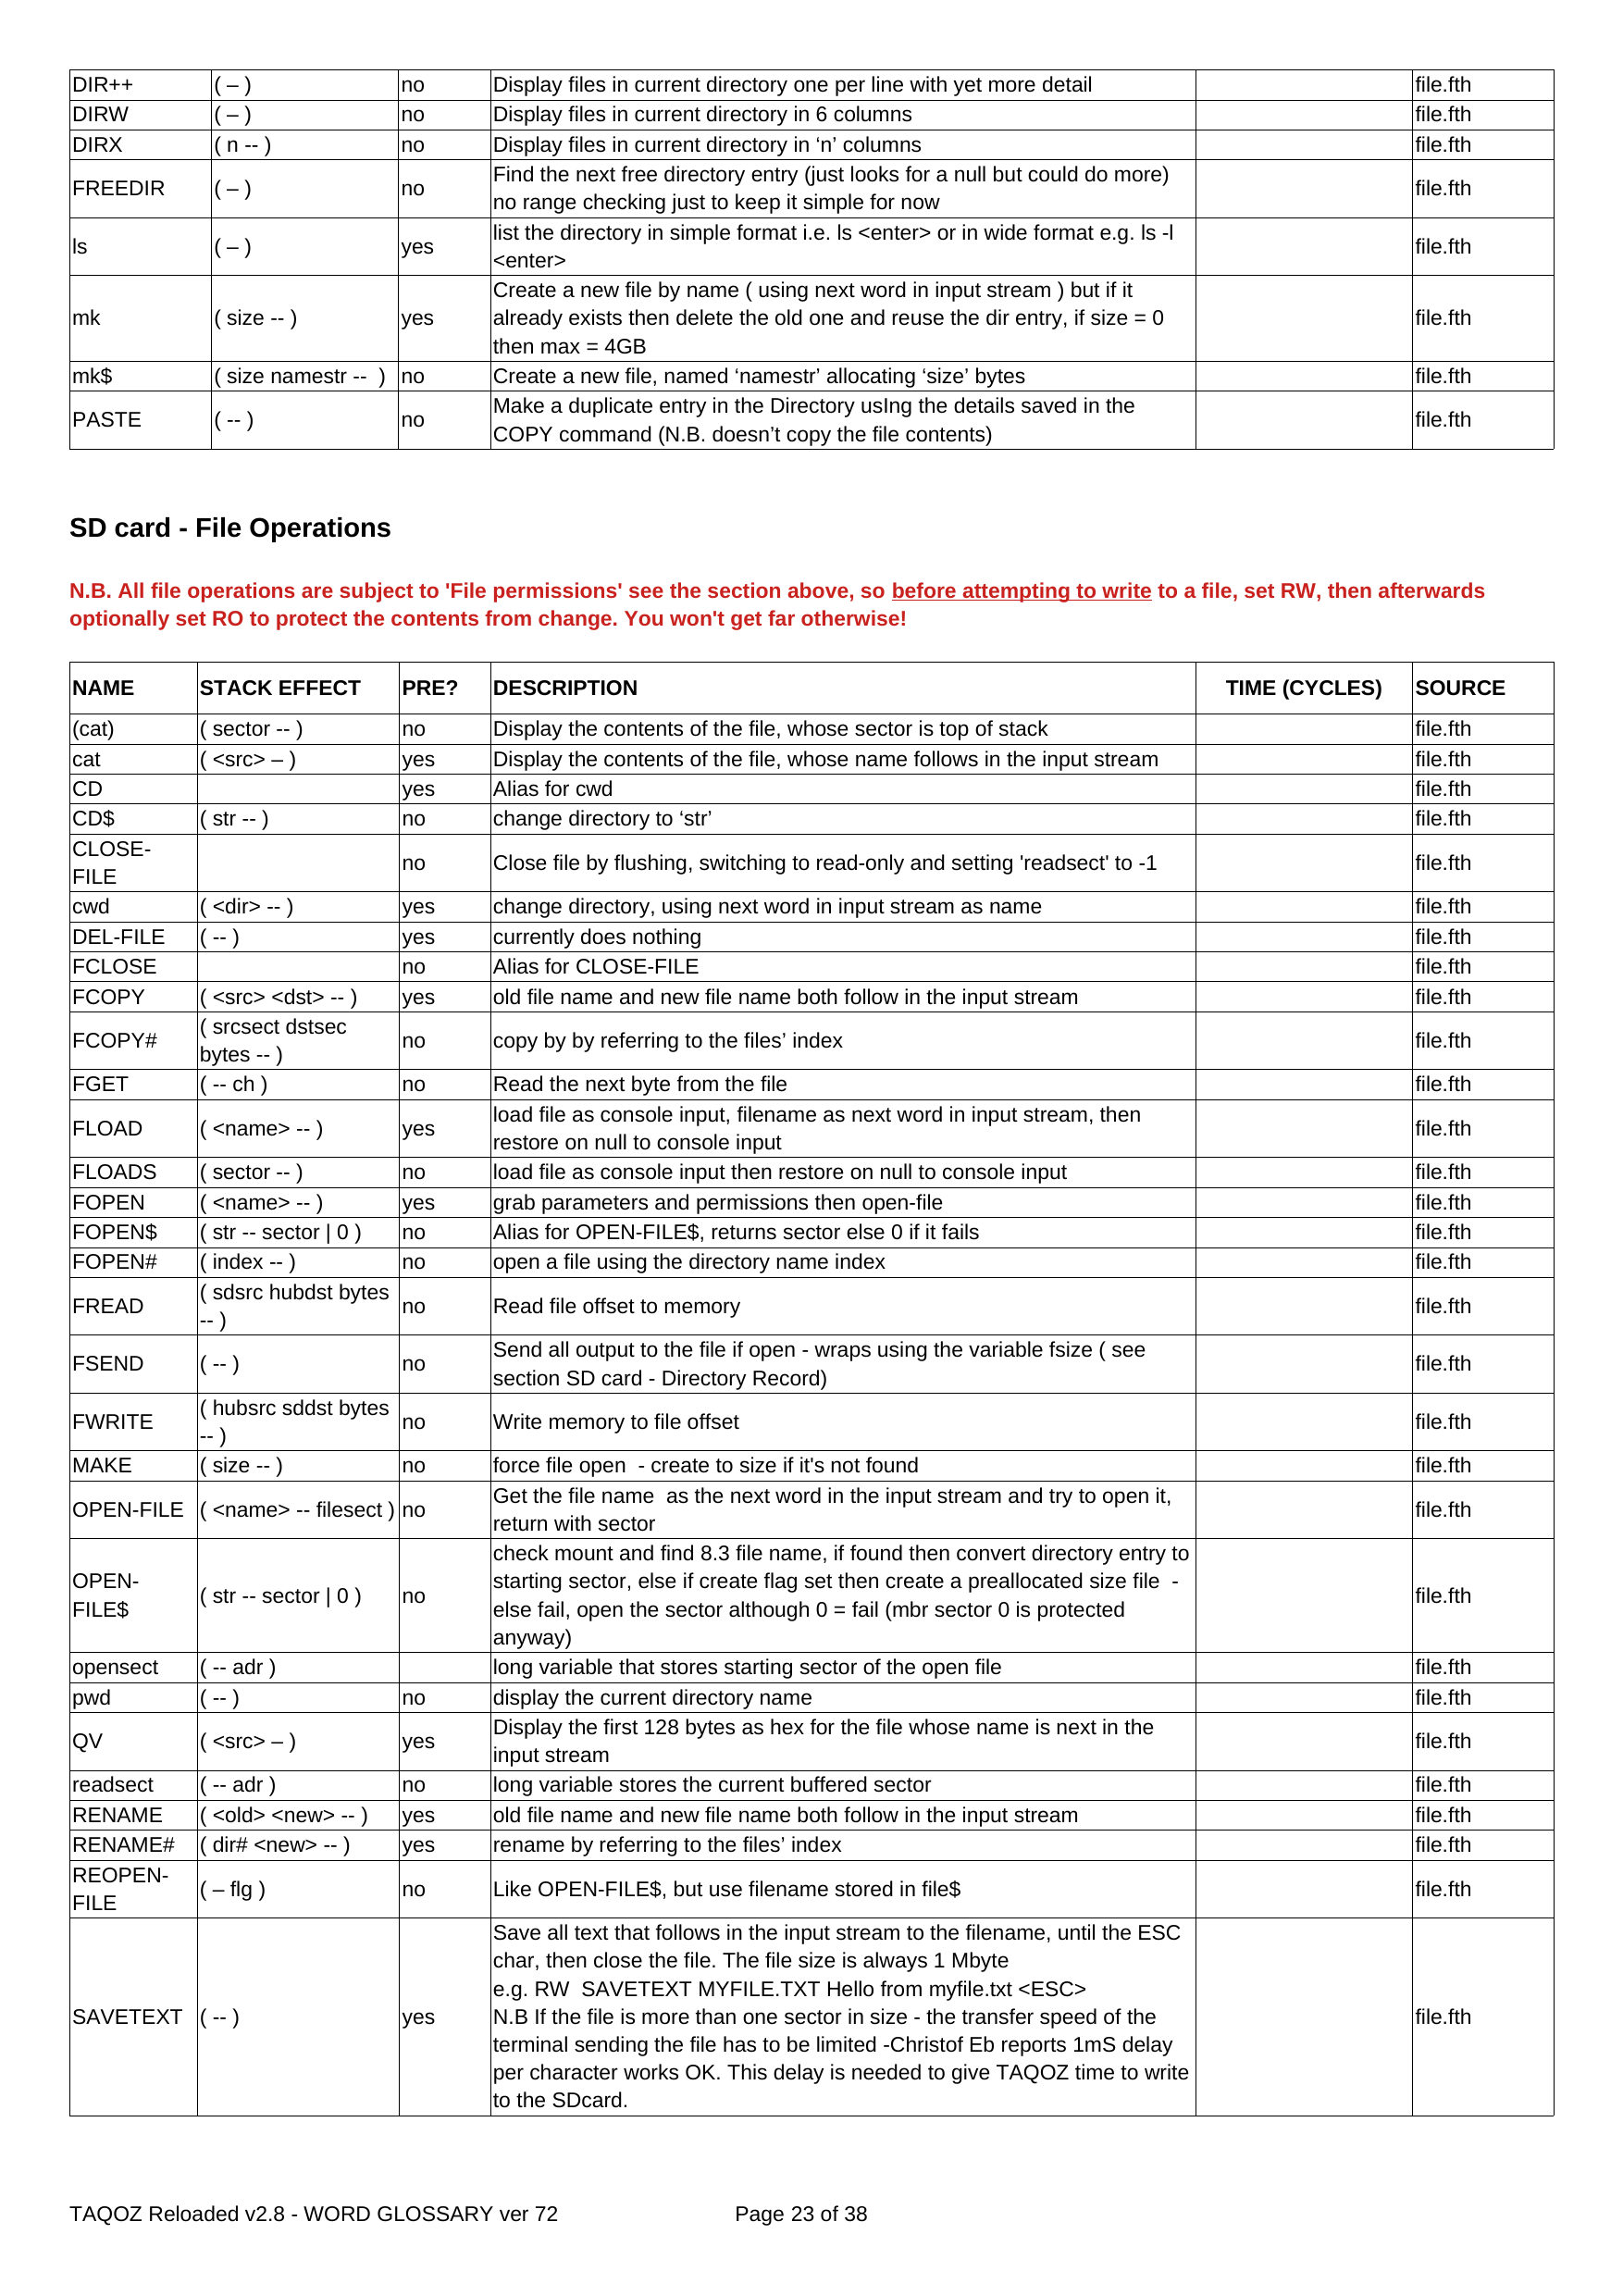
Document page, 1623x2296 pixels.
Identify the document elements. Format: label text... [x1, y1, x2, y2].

table_cell no [400, 1539, 490, 1652]
table_cell [1196, 892, 1412, 922]
table_cell change directory to ‘str’ [491, 804, 1196, 834]
table_cell FCLOSE [70, 952, 197, 981]
table_cell MAKE [70, 1451, 197, 1481]
table_cell Display the contents of the file, whose sector is top of stack [491, 714, 1196, 743]
table_cell no [399, 362, 490, 391]
table_cell ( <src> – ) [198, 745, 399, 774]
table_cell [1196, 70, 1412, 99]
table_cell file.fth [1413, 804, 1554, 834]
table_cell RENAME [70, 1801, 197, 1830]
table_cell [1196, 1188, 1412, 1217]
table_cell yes [400, 1831, 490, 1859]
table_cell file.fth [1413, 362, 1554, 391]
table_cell Send all output to the file if open - wraps using the variable fsize ( see section SD card - Directory Record) [491, 1335, 1196, 1393]
table_cell ( -- ) [198, 1683, 399, 1712]
table_cell [198, 952, 399, 981]
table_cell file.fth [1413, 835, 1554, 891]
table_cell ( hubsrc sddst bytes -- ) [198, 1394, 399, 1450]
table_cell file.fth [1413, 160, 1554, 217]
table_cell [1196, 1801, 1412, 1830]
table_cell [1196, 923, 1412, 951]
table_cell yes [399, 218, 490, 275]
table_cell change directory, using next word in input stream as name [491, 892, 1196, 922]
table_cell file.fth [1413, 745, 1554, 774]
table_header NAME [70, 663, 197, 714]
table_cell [1196, 362, 1412, 391]
table_cell FOPEN$ [70, 1218, 197, 1247]
table_cell ( n -- ) [212, 130, 398, 159]
table_cell ( – ) [212, 160, 398, 217]
table_cell FREEDIR [70, 160, 211, 217]
table_cell ( dir# <new> -- ) [198, 1831, 399, 1859]
table_cell Get the file name as the next word in the input stream and try to open it, return with sector [491, 1482, 1196, 1538]
table_cell Create a new file, named ‘namestr’ allocating ‘size’ bytes [491, 362, 1196, 391]
table_cell file.fth [1413, 1482, 1554, 1538]
table_cell ( -- adr ) [198, 1771, 399, 1800]
table_cell no [400, 1278, 490, 1334]
table_cell Write memory to file offset [491, 1394, 1196, 1450]
table_cell no [399, 101, 490, 130]
table_cell DIR++ [70, 70, 211, 99]
table_cell file.fth [1413, 1188, 1554, 1217]
table_cell SAVETEXT [70, 1918, 197, 2116]
table_cell ( str -- sector | 0 ) [198, 1539, 399, 1652]
table_cell ( -- ) [198, 923, 399, 951]
table_cell ( srcsect dstsec bytes -- ) [198, 1012, 399, 1069]
table_cell [1196, 1771, 1412, 1800]
table_cell [1196, 982, 1412, 1011]
table_cell no [400, 1158, 490, 1187]
table_cell grab parameters and permissions then open-file [491, 1188, 1196, 1217]
table_cell file.fth [1413, 1335, 1554, 1393]
table_cell [1196, 1713, 1412, 1769]
table_cell file.fth [1413, 1713, 1554, 1769]
table_cell copy by by referring to the files’ index [491, 1012, 1196, 1069]
table_cell yes [400, 1713, 490, 1769]
table_cell [1196, 218, 1412, 275]
table_cell FOPEN# [70, 1248, 197, 1277]
table_cell [1196, 1248, 1412, 1277]
table_cell DIRW [70, 101, 211, 130]
table_cell [1196, 1100, 1412, 1157]
table_cell OPEN-FILE$ [70, 1539, 197, 1652]
table_cell file.fth [1413, 1801, 1554, 1830]
table_cell file.fth [1413, 218, 1554, 275]
table_cell no [400, 1451, 490, 1481]
table_cell [1196, 835, 1412, 891]
table_cell no [400, 1683, 490, 1712]
table_cell [400, 1653, 490, 1682]
table_cell file.fth [1413, 276, 1554, 361]
table_cell Save all text that follows in the input stream to the filename, until the ESC char, then close the file. The file size is always 1 Mbyte e.g. RW SAVETEXT MYFILE.TXT Hello from myfile.txt <ESC> N.B If the file is more than one sector in size - the transfer speed of the terminal sending the file has to be limited -Christof Eb reports 1mS delay per character works OK. This delay is needed to give TAQOZ time to write to the SDcard. [491, 1918, 1196, 2116]
table_cell [1196, 276, 1412, 361]
table_header STACK EFFECT [198, 663, 399, 714]
table_cell DEL-FILE [70, 923, 197, 951]
table_cell FGET [70, 1070, 197, 1099]
table_cell [1196, 391, 1412, 449]
table_cell file.fth [1413, 982, 1554, 1011]
table_cell Close file by flushing, switching to read-only and setting 'readsect' to -1 [491, 835, 1196, 891]
table_cell REOPEN-FILE [70, 1861, 197, 1917]
table_cell no [400, 1070, 490, 1099]
table_cell ( size -- ) [212, 276, 398, 361]
table_cell [1196, 1918, 1412, 2116]
table_cell no [400, 835, 490, 891]
table_cell no [400, 1335, 490, 1393]
table_cell file.fth [1413, 952, 1554, 981]
table_cell [1196, 130, 1412, 159]
table_cell no [399, 391, 490, 449]
table_cell Read file offset to memory [491, 1278, 1196, 1334]
table_cell no [400, 714, 490, 743]
table_cell file.fth [1413, 1831, 1554, 1859]
table_cell ( <src> <dst> -- ) [198, 982, 399, 1011]
table_cell FWRITE [70, 1394, 197, 1450]
table_cell ( – ) [212, 101, 398, 130]
table_cell old file name and new file name both follow in the input stream [491, 982, 1196, 1011]
table_cell file.fth [1413, 1158, 1554, 1187]
table_cell no [400, 1861, 490, 1917]
table_cell long variable stores the current buffered sector [491, 1771, 1196, 1800]
table_cell no [400, 1771, 490, 1800]
table_cell pwd [70, 1683, 197, 1712]
table_cell [198, 835, 399, 891]
table_cell ( – flg ) [198, 1861, 399, 1917]
table_cell check mount and find 8.3 file name, if found then convert directory entry to starting sector, else if create flag set then create a preallocated size file - else fail, open the sector although 0 = fail (mbr sector 0 is protected anyway) [491, 1539, 1196, 1652]
table_cell (cat) [70, 714, 197, 743]
table_cell file.fth [1413, 130, 1554, 159]
table_cell file.fth [1413, 391, 1554, 449]
table_header TIME (CYCLES) [1196, 663, 1412, 714]
table_cell [1196, 1394, 1412, 1450]
table_cell FOPEN [70, 1188, 197, 1217]
text N.B. All file operations are subject to 'File permissions' see the section above, so before attempting to write to a file, set RW, then afterwards optionally set RO to protect the contents from change. You won't get far otherwise! [69, 578, 1554, 630]
table_cell readsect [70, 1771, 197, 1800]
table_cell [1196, 952, 1412, 981]
table_header PRE? [400, 663, 490, 714]
table_cell no [400, 1012, 490, 1069]
table_cell no [400, 1482, 490, 1538]
table_cell old file name and new file name both follow in the input stream [491, 1801, 1196, 1830]
table_cell file.fth [1413, 1539, 1554, 1652]
table_cell cwd [70, 892, 197, 922]
table_cell Find the next free directory entry (just looks for a null but could do more) no range checking just to keep it simple for now [491, 160, 1196, 217]
table_cell ( sector -- ) [198, 714, 399, 743]
table_cell Create a new file by name ( using next word in input stream ) but if it already exists then delete the old one and reuse the dir entry, if size = 0 then max = 4GB [491, 276, 1196, 361]
table_cell file.fth [1413, 1861, 1554, 1917]
table_cell file.fth [1413, 1918, 1554, 2116]
table_cell ( -- ch ) [198, 1070, 399, 1099]
table_cell no [400, 804, 490, 834]
table_cell file.fth [1413, 1683, 1554, 1712]
table_cell [1196, 1831, 1412, 1859]
table_cell Display the first 128 bytes as hex for the file whose name is next in the input stream [491, 1713, 1196, 1769]
table_cell [1196, 101, 1412, 130]
table_cell ( sdsrc hubdst bytes -- ) [198, 1278, 399, 1334]
table_cell yes [400, 1100, 490, 1157]
table_cell file.fth [1413, 923, 1554, 951]
table_cell load file as console input, filename as next word in input stream, then restore on null to console input [491, 1100, 1196, 1157]
table_cell FSEND [70, 1335, 197, 1393]
table_cell CLOSE-FILE [70, 835, 197, 891]
table_cell force file open - create to size if it's not found [491, 1451, 1196, 1481]
table_cell Alias for OPEN-FILE$, returns sector else 0 if it fails [491, 1218, 1196, 1247]
table_cell file.fth [1413, 1771, 1554, 1800]
table_cell [1196, 1861, 1412, 1917]
table_cell CD [70, 775, 197, 803]
table_cell file.fth [1413, 1278, 1554, 1334]
table_cell file.fth [1413, 1100, 1554, 1157]
table_cell ( -- adr ) [198, 1653, 399, 1682]
table_cell file.fth [1413, 70, 1554, 99]
table_cell ( -- ) [212, 391, 398, 449]
table_cell Display files in current directory in 6 columns [491, 101, 1196, 130]
table_cell yes [399, 276, 490, 361]
table_cell FCOPY [70, 982, 197, 1011]
table_cell file.fth [1413, 775, 1554, 803]
table_cell yes [400, 745, 490, 774]
table_cell Alias for cwd [491, 775, 1196, 803]
table_cell Read the next byte from the file [491, 1070, 1196, 1099]
table_cell rename by referring to the files’ index [491, 1831, 1196, 1859]
table_cell [1196, 1683, 1412, 1712]
table_cell file.fth [1413, 1070, 1554, 1099]
table_cell Display files in current directory one per line with yet more detail [491, 70, 1196, 99]
table_cell [1196, 1653, 1412, 1682]
table_cell opensect [70, 1653, 197, 1682]
table_cell QV [70, 1713, 197, 1769]
table_cell file.fth [1413, 714, 1554, 743]
table_cell [1196, 1012, 1412, 1069]
table_cell [1196, 1539, 1412, 1652]
table_cell file.fth [1413, 1248, 1554, 1277]
table_cell display the current directory name [491, 1683, 1196, 1712]
table_cell currently does nothing [491, 923, 1196, 951]
table_cell no [400, 1218, 490, 1247]
table_cell long variable that stores starting sector of the open file [491, 1653, 1196, 1682]
table_cell no [399, 70, 490, 99]
table_cell ( <old> <new> -- ) [198, 1801, 399, 1830]
table_cell file.fth [1413, 101, 1554, 130]
table_cell yes [400, 1188, 490, 1217]
table_cell [1196, 775, 1412, 803]
table_cell ( <src> – ) [198, 1713, 399, 1769]
table_header SOURCE [1413, 663, 1554, 714]
table_cell [1196, 1335, 1412, 1393]
table_cell yes [400, 1801, 490, 1830]
table_cell file.fth [1413, 892, 1554, 922]
table_cell ( str -- sector | 0 ) [198, 1218, 399, 1247]
table_cell Make a duplicate entry in the Directory usIng the details saved in the COPY command (N.B. doesn’t copy the file contents) [491, 391, 1196, 449]
table_cell ( sector -- ) [198, 1158, 399, 1187]
table_cell ( <name> -- ) [198, 1188, 399, 1217]
table_cell FCOPY# [70, 1012, 197, 1069]
table_cell file.fth [1413, 1394, 1554, 1450]
table_cell no [400, 1394, 490, 1450]
table_cell list the directory in simple format i.e. ls <enter> or in wide format e.g. ls -l <enter> [491, 218, 1196, 275]
table_cell load file as console input then restore on null to console input [491, 1158, 1196, 1187]
table_cell cat [70, 745, 197, 774]
table_cell ( <dir> -- ) [198, 892, 399, 922]
table_cell no [399, 160, 490, 217]
table_cell open a file using the directory name index [491, 1248, 1196, 1277]
table_cell [1196, 1158, 1412, 1187]
table_cell ( <name> -- ) [198, 1100, 399, 1157]
table_cell Display files in current directory in ‘n’ columns [491, 130, 1196, 159]
table_cell yes [400, 982, 490, 1011]
table_cell ( str -- ) [198, 804, 399, 834]
table_cell [1196, 714, 1412, 743]
table_cell [1196, 160, 1412, 217]
table_cell file.fth [1413, 1653, 1554, 1682]
table_cell ls [70, 218, 211, 275]
table_cell ( size -- ) [198, 1451, 399, 1481]
table_cell yes [400, 892, 490, 922]
table_cell ( <name> -- filesect ) [198, 1482, 399, 1538]
table_cell [1196, 1482, 1412, 1538]
table_cell ( -- ) [198, 1918, 399, 2116]
table_header DESCRIPTION [491, 663, 1196, 714]
table_cell [1196, 1218, 1412, 1247]
table_cell ( index -- ) [198, 1248, 399, 1277]
subtitle SD card - File Operations [69, 512, 1554, 542]
table_cell ( – ) [212, 218, 398, 275]
table_cell no [399, 130, 490, 159]
table_cell FLOAD [70, 1100, 197, 1157]
table_cell ( – ) [212, 70, 398, 99]
table_cell file.fth [1413, 1218, 1554, 1247]
table_cell no [400, 952, 490, 981]
table_cell Display the contents of the file, whose name follows in the input stream [491, 745, 1196, 774]
table_cell [1196, 804, 1412, 834]
table_cell mk [70, 276, 211, 361]
table_cell yes [400, 775, 490, 803]
table_cell no [400, 1248, 490, 1277]
table_cell mk$ [70, 362, 211, 391]
table_cell ( size namestr -- ) [212, 362, 398, 391]
table_cell ( -- ) [198, 1335, 399, 1393]
table_cell DIRX [70, 130, 211, 159]
table_cell PASTE [70, 391, 211, 449]
table_cell file.fth [1413, 1012, 1554, 1069]
table_cell FLOADS [70, 1158, 197, 1187]
table_cell Like OPEN-FILE$, but use filename stored in file$ [491, 1861, 1196, 1917]
table_cell CD$ [70, 804, 197, 834]
table_cell [1196, 1278, 1412, 1334]
table_cell [1196, 1070, 1412, 1099]
table_cell OPEN-FILE [70, 1482, 197, 1538]
table_cell Alias for CLOSE-FILE [491, 952, 1196, 981]
table_cell RENAME# [70, 1831, 197, 1859]
table_cell [1196, 1451, 1412, 1481]
table_cell [198, 775, 399, 803]
table_cell file.fth [1413, 1451, 1554, 1481]
table_cell FREAD [70, 1278, 197, 1334]
table_cell [1196, 745, 1412, 774]
table_cell yes [400, 923, 490, 951]
table_cell yes [400, 1918, 490, 2116]
